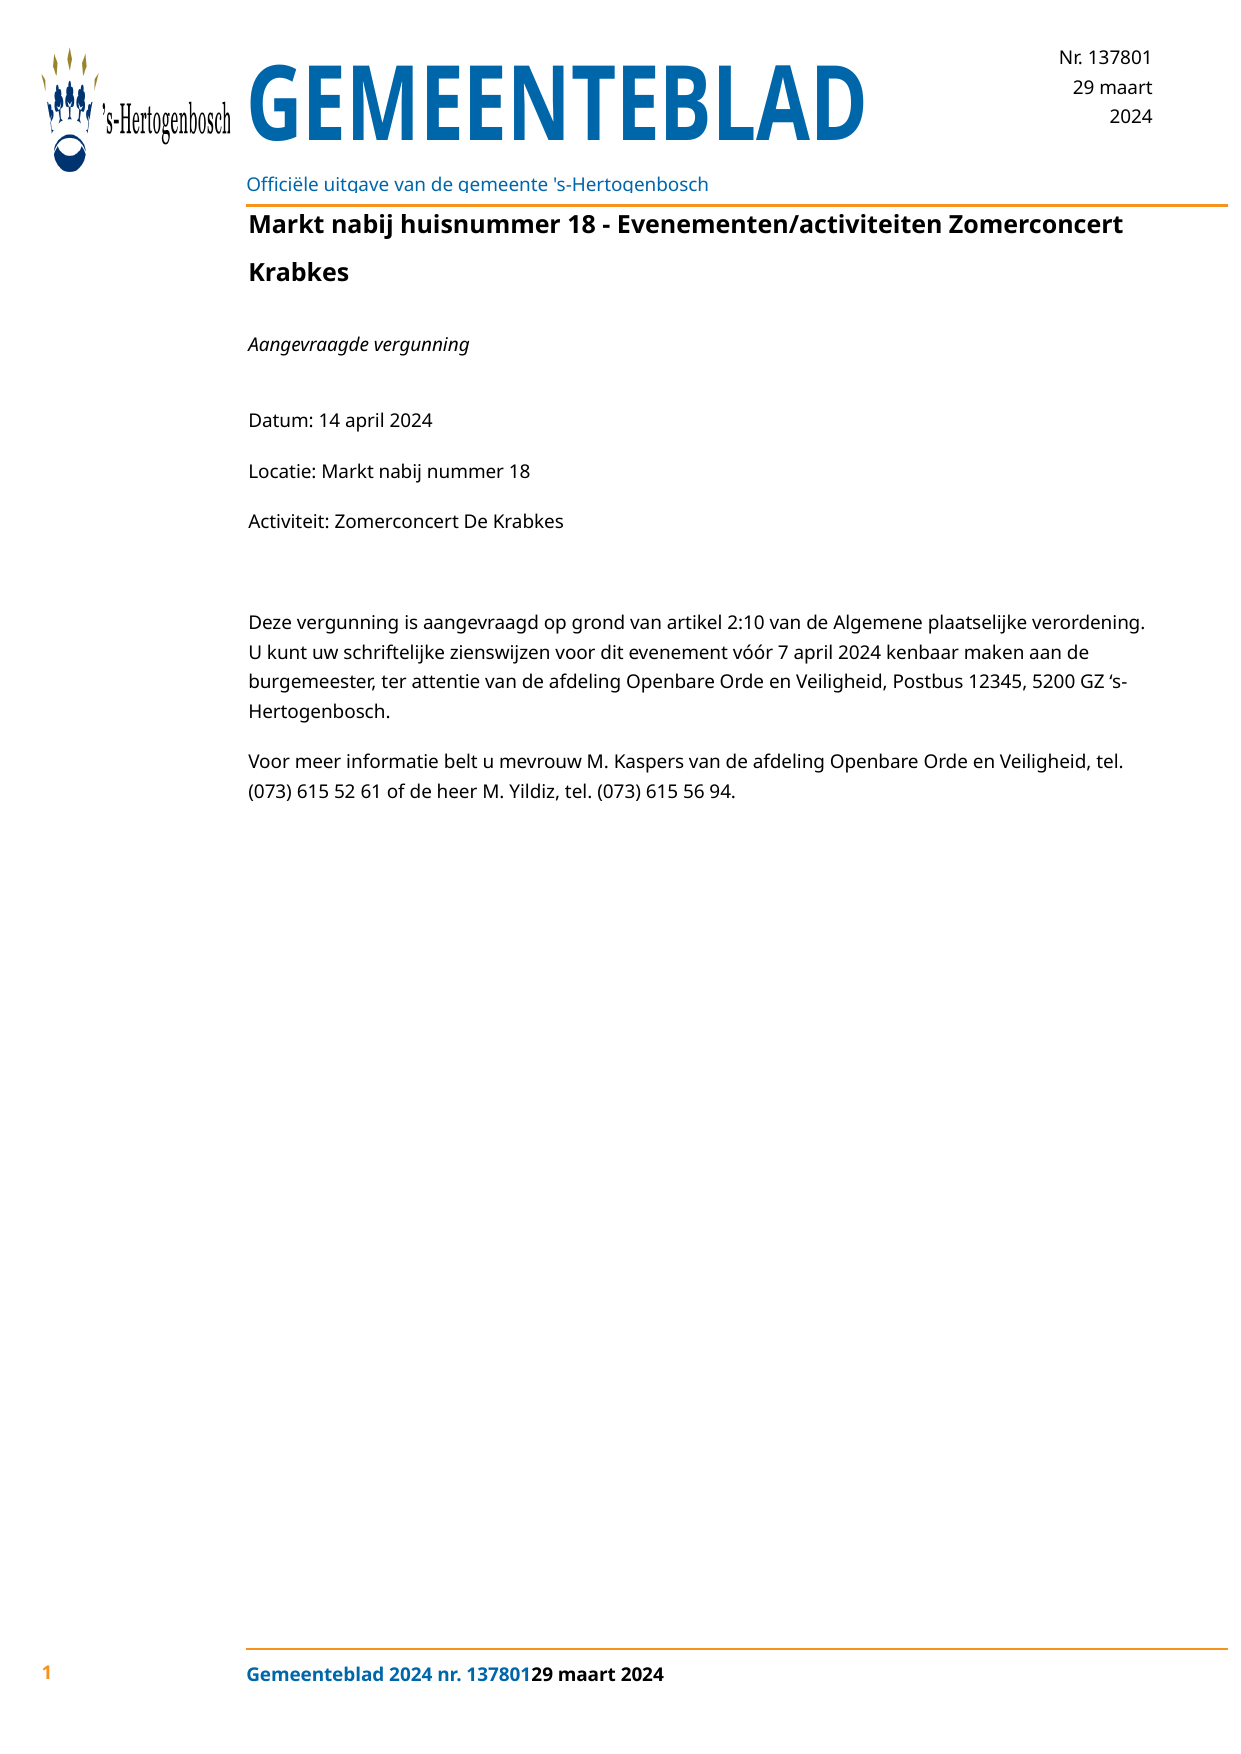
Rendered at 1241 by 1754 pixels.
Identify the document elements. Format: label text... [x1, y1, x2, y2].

text Activiteit: Zomerconcert De Krabkes [248, 508, 1152, 534]
text Voor meer informatie belt u mevrouw M. Kaspers van de afdeling Openbare Orde en Veiligheid, tel. (073) 615 52 61 of de heer M. Yildiz, tel. (073) 615 56 94. [248, 748, 1152, 804]
text Markt nabij huisnummer 18 - Evenementen/activiteiten Zomerconcert Krabkes [248, 207, 1152, 288]
text Locatie: Markt nabij nummer 18 [248, 458, 1152, 484]
picture [41, 47, 231, 172]
text Aangevraagde vergunning [248, 331, 1152, 357]
text Datum: 14 april 2024 [248, 408, 1152, 433]
text Deze vergunning is aangevraagd op grond van artikel 2:10 van de Algemene plaatselijke verordening. U kunt uw schriftelijke zienswijzen voor dit evenement vóór 7 april 2024 kenbaar maken aan de burgemeester, ter attentie van de afdeling Openbare Orde en Veiligheid, Postbus 12345, 5200 GZ ‘s-Hertogenbosch. [248, 609, 1152, 724]
